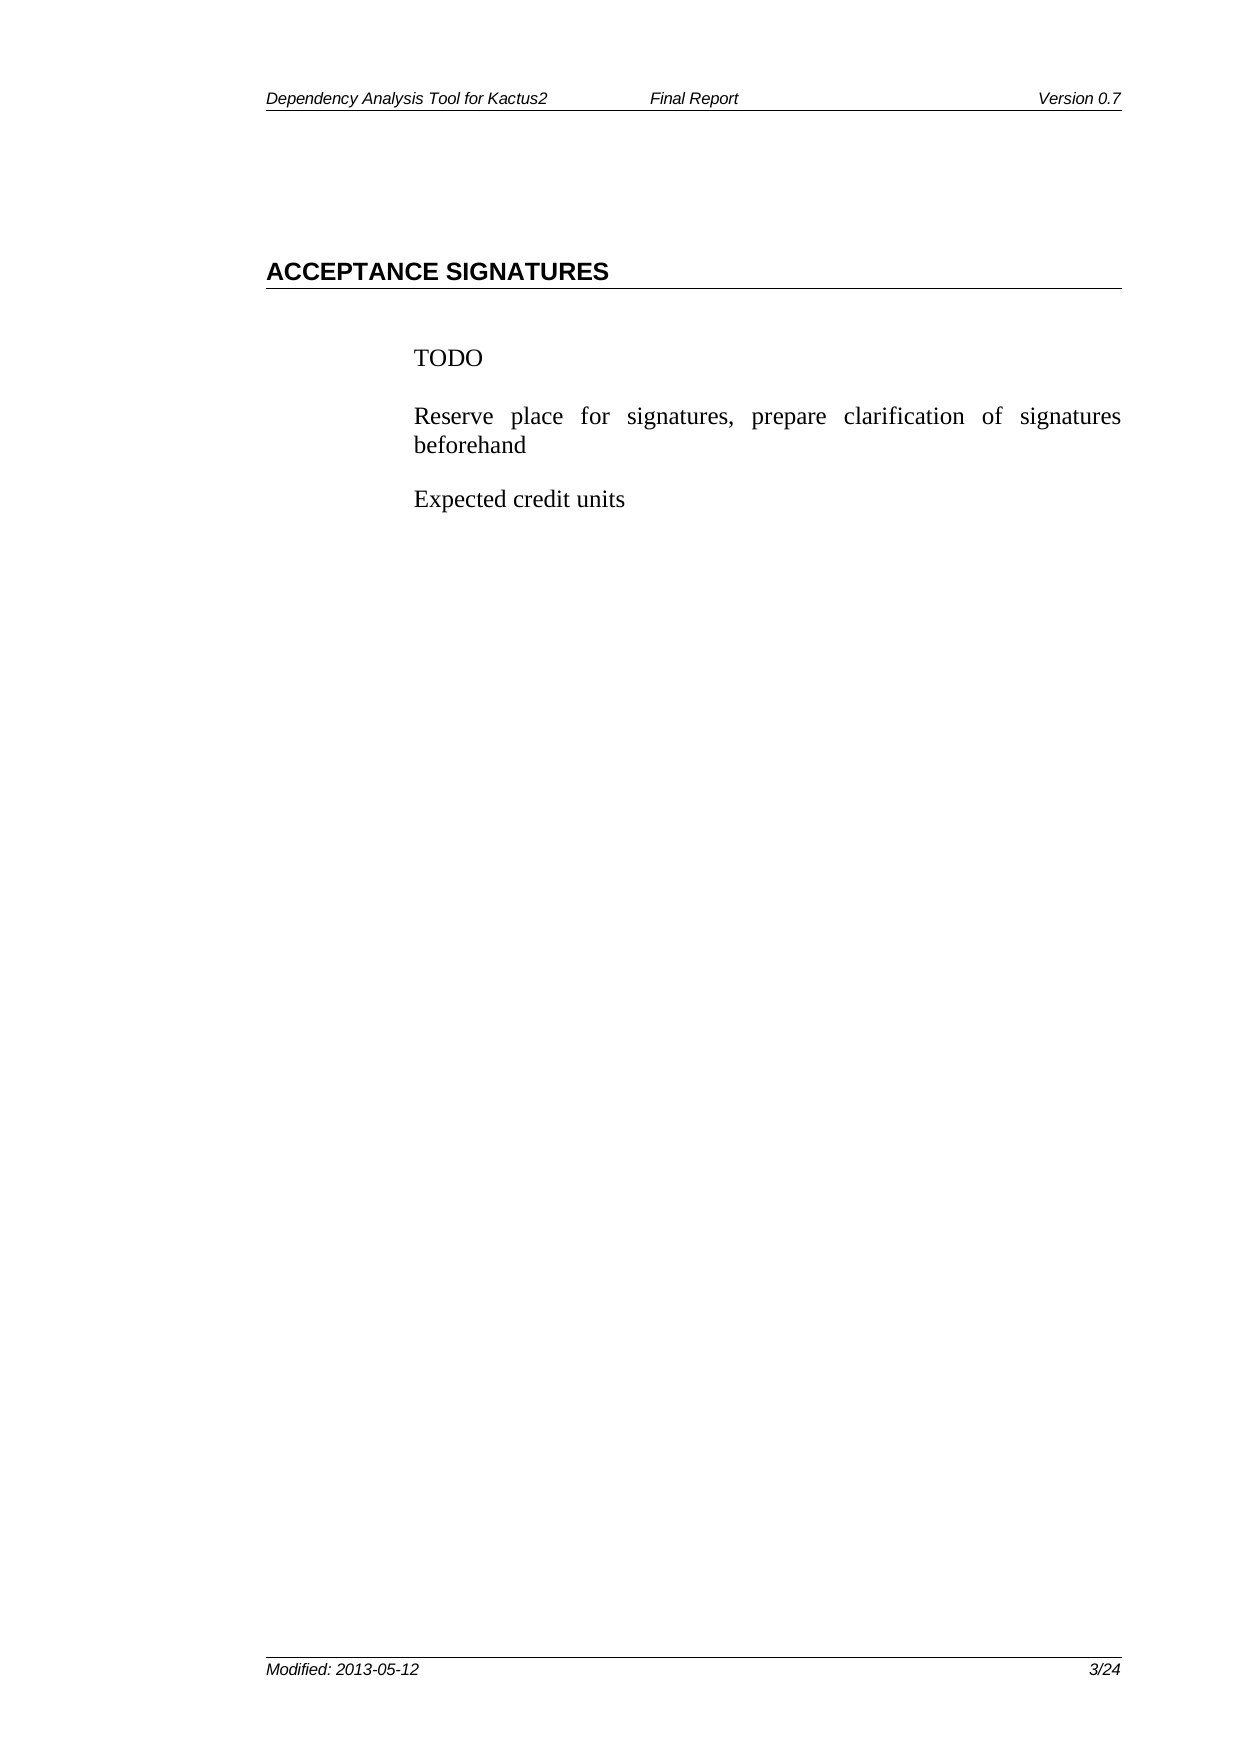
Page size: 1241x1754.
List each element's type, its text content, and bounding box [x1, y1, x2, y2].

list Acceptance signatures [266, 257, 1122, 288]
text Expected credit units [413, 484, 1122, 513]
text TODO Reserve place for signatures, prepare clarification of signatures beforehand [413, 343, 1122, 459]
